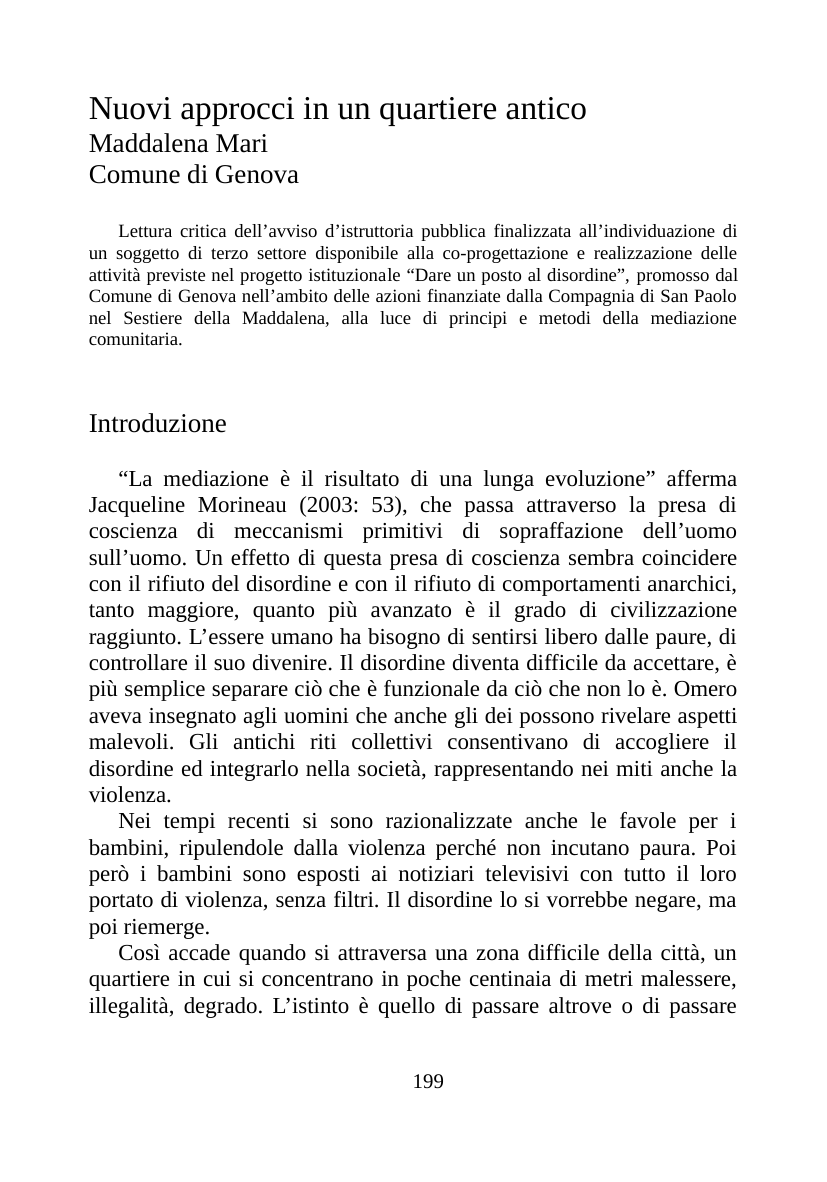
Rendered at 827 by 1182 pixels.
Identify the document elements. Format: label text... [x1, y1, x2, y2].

text Comune di Genova [88, 158, 738, 189]
text Lettura critica dell’avviso d’istruttoria pubblica finalizzata all’individuazione di un soggetto di terzo settore disponibile alla co-progettazione e realizzazione delle attività previste nel progetto istituzionale “Dare un posto al disordine”, promosso dal Comune di Genova nell’ambito delle azioni finanziate dalla Compagnia di San Paolo nel Sestiere della Maddalena, alla luce di principi e metodi della mediazione comunitaria. [88, 220, 738, 350]
text Maddalena Mari [88, 127, 738, 158]
text “La mediazione è il risultato di una lunga evoluzione” afferma Jacqueline Morineau (2003: 53), che passa attraverso la presa di coscienza di meccanismi primitivi di sopraffazione dell’uomo sull’uomo. Un effetto di questa presa di coscienza sembra coincidere con il rifiuto del disordine e con il rifiuto di comportamenti anarchici, tanto maggiore, quanto più avanzato è il grado di civilizzazione raggiunto. L’essere umano ha bisogno di sentirsi libero dalle paure, di controllare il suo divenire. Il disordine diventa difficile da accettare, è più semplice separare ciò che è funzionale da ciò che non lo è. Omero aveva insegnato agli uomini che anche gli dei possono rivelare aspetti malevoli. Gli antichi riti collettivi consentivano di accogliere il disordine ed integrarlo nella società, rappresentando nei miti anche la violenza. [88, 465, 738, 807]
text Nei tempi recenti si sono razionalizzate anche le favole per i bambini, ripulendole dalla violenza perché non incutano paura. Poi però i bambini sono esposti ai notiziari televisivi con tutto il loro portato di violenza, senza filtri. Il disordine lo si vorrebbe negare, ma poi riemerge. [88, 807, 738, 939]
subtitle Introduzione [88, 407, 738, 438]
text Così accade quando si attraversa una zona difficile della città, un quartiere in cui si concentrano in poche centinaia di metri malessere, illegalità, degrado. L’istinto è quello di passare altrove o di passare [88, 939, 738, 1018]
subtitle Nuovi approcci in un quartiere antico [88, 88, 738, 127]
